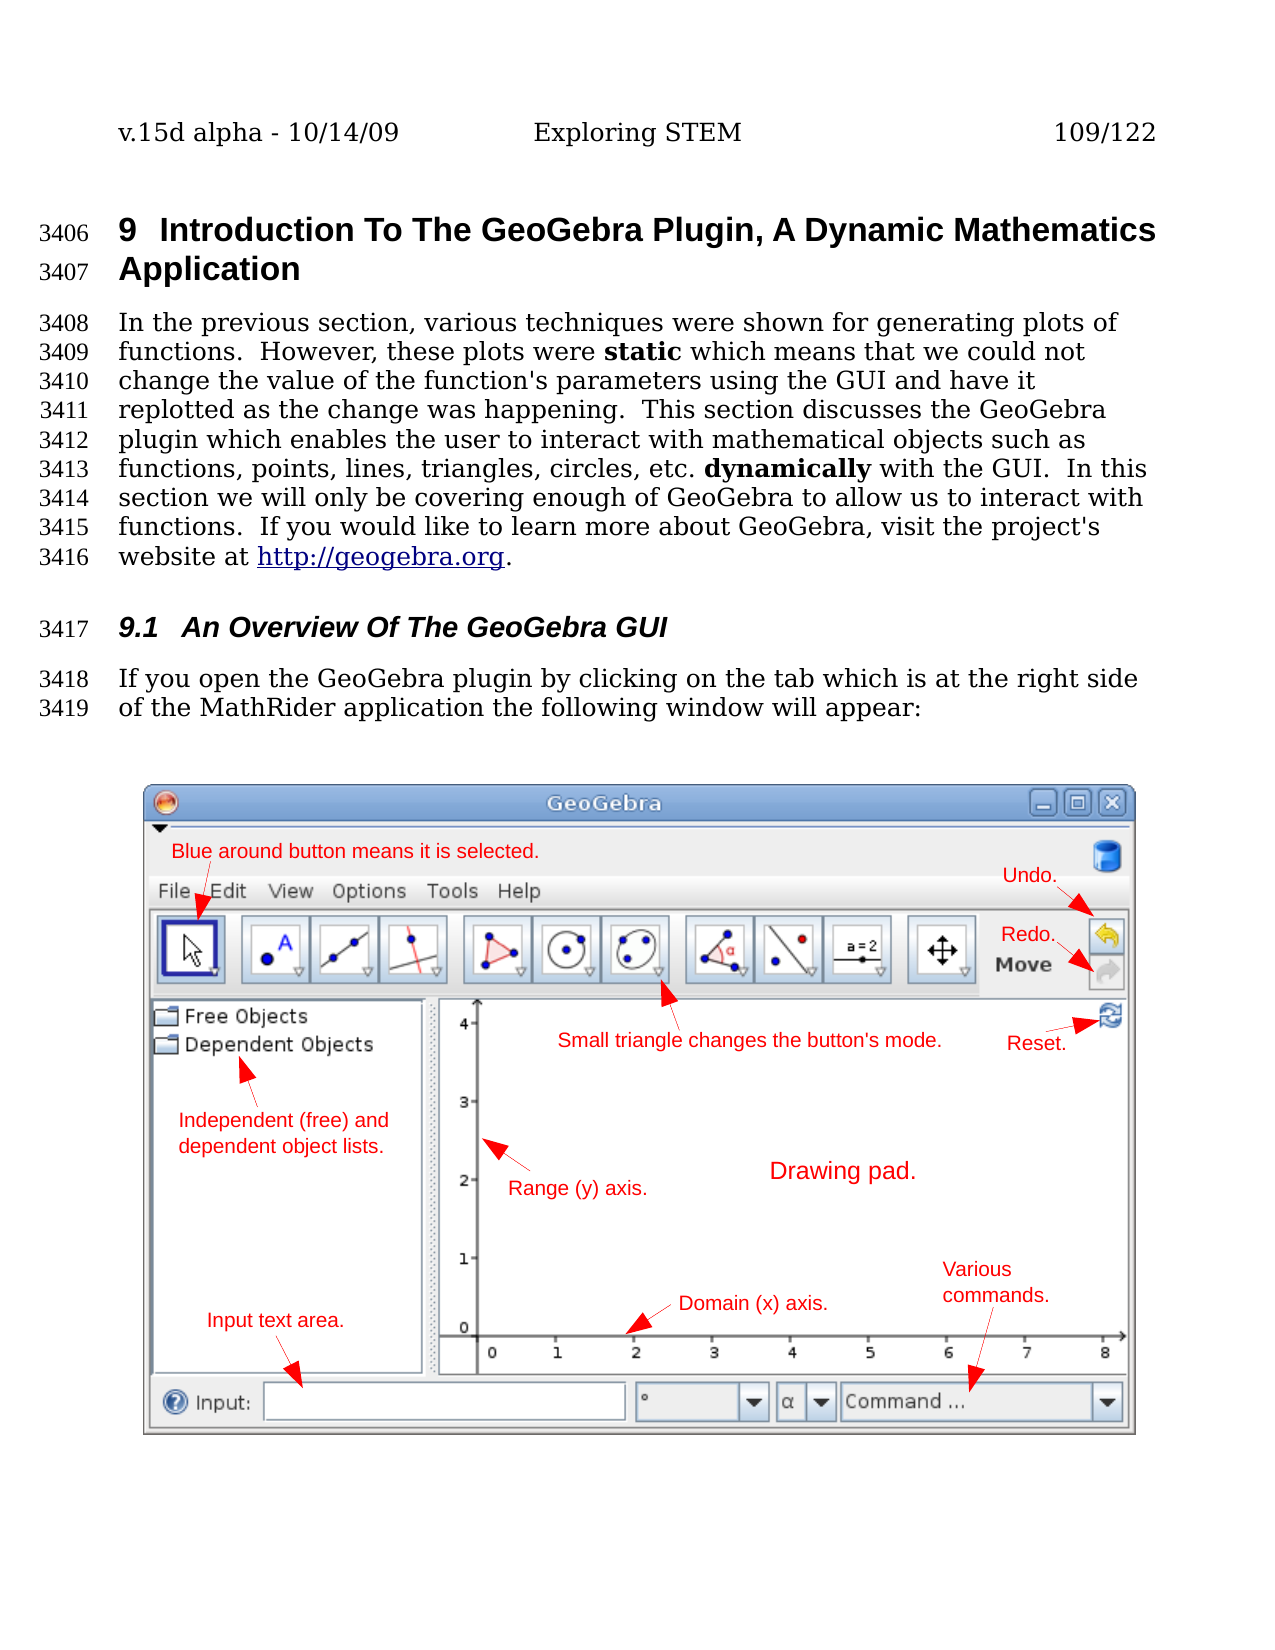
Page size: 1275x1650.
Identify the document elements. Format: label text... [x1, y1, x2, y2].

subtitle An Overview Of The GeoGebra GUI [118, 610, 1157, 643]
subtitle Introduction To The GeoGebra Plugin, A Dynamic Mathematics Application [118, 210, 1157, 287]
text In the previous section, various techniques were shown for generating plots of functions. However, these plots were static which means that we could not change the value of the function's parameters using the GUI and have it replotted as the change was happening. This section discusses the GeoGebra plugin which enables the user to interact with mathematical objects such as functions, points, lines, triangles, circles, etc. dynamically with the GUI. In this section we will only be covering enough of GeoGebra to allow us to interact with functions. If you would like to learn more about GeoGebra, visit the project's website at http://geogebra.org. [118, 308, 1157, 571]
text If you open the GeoGebra plugin by clicking on the tab which is at the right side of the MathRider application the following window will appear: [118, 664, 1157, 723]
